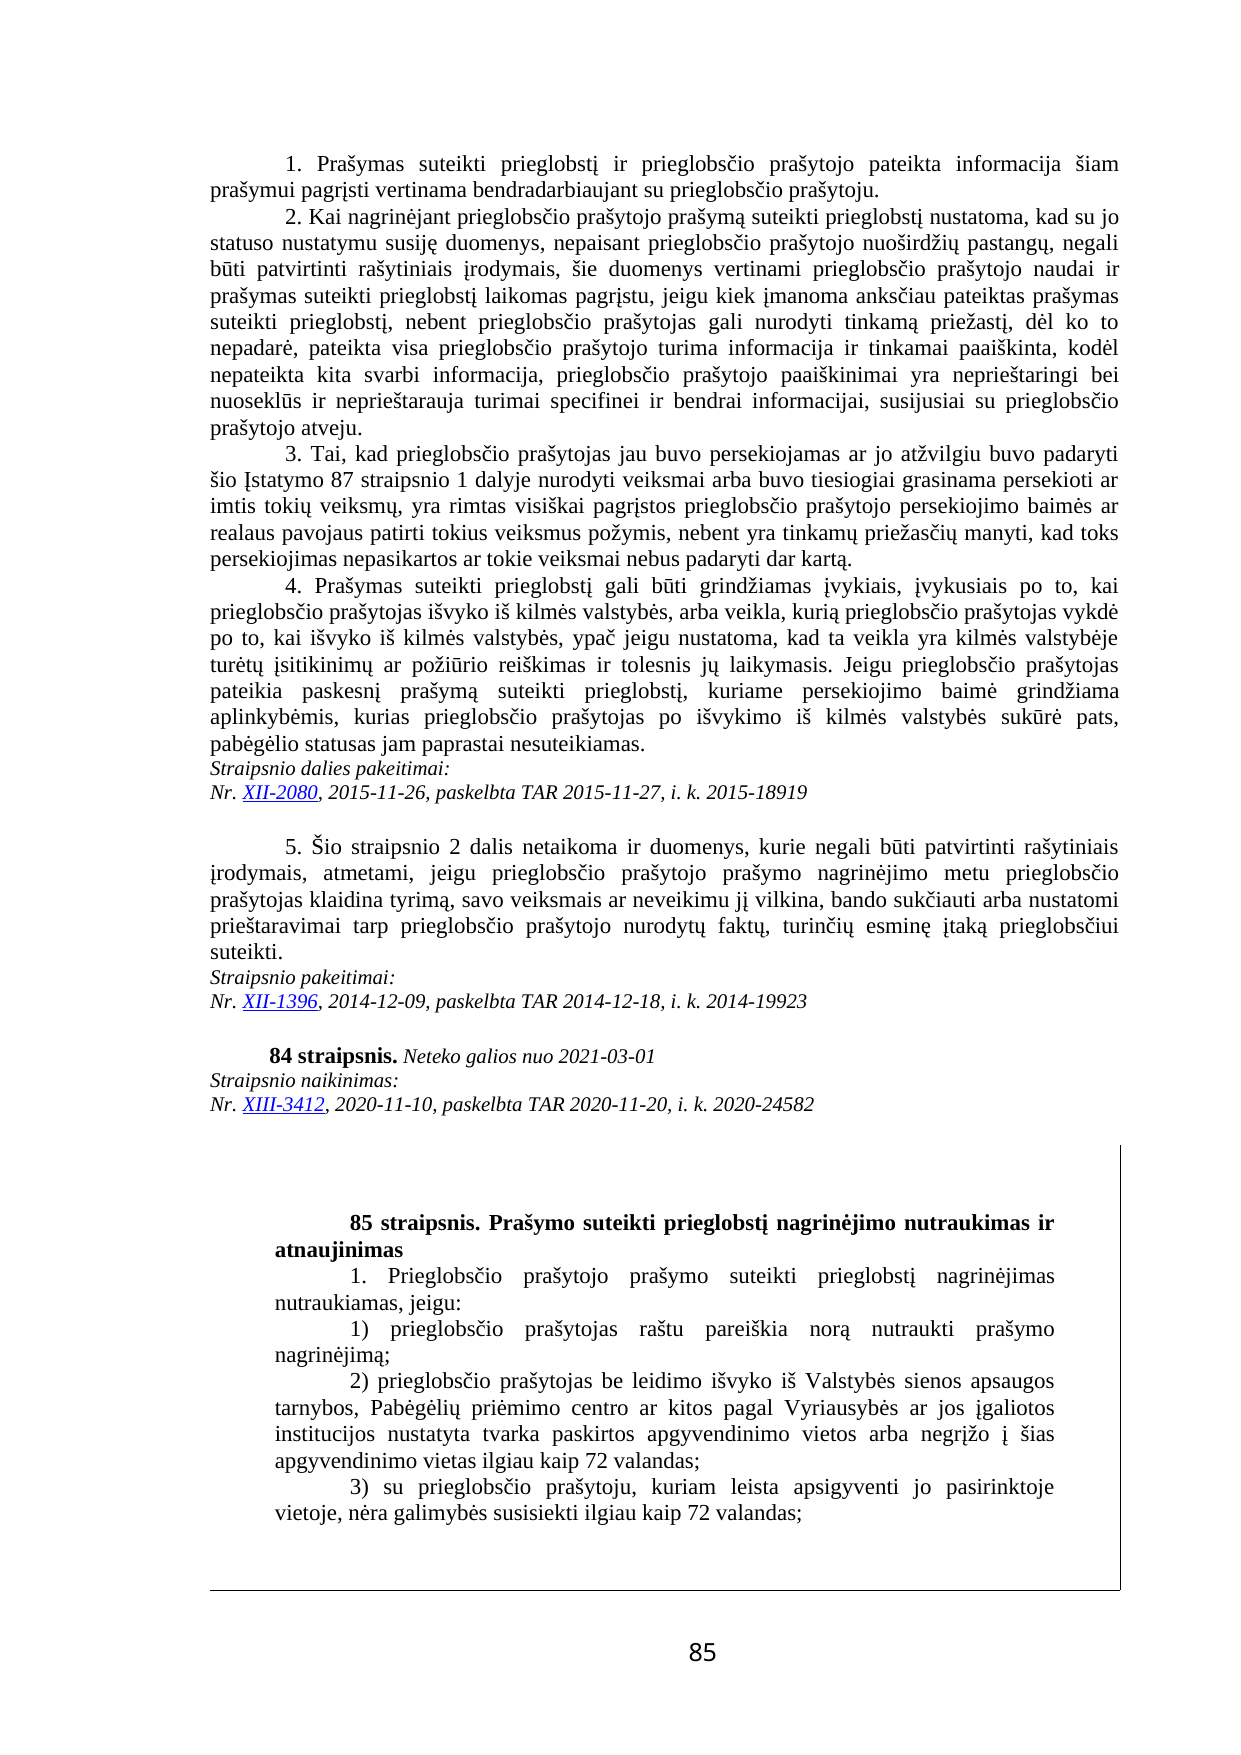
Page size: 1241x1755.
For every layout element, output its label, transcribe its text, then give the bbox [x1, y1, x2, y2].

text 1. Prieglobsčio prašytojo prašymo suteikti prieglobstį nagrinėjimas nutraukiamas, jeigu: [210, 1262, 1120, 1315]
text Straipsnio pakeitimai: [210, 965, 1120, 989]
text Nr. XII-2080, 2015-11-26, paskelbta TAR 2015-11-27, i. k. 2015-18919 [210, 780, 1120, 804]
text Nr. XII-1396, 2014-12-09, paskelbta TAR 2014-12-18, i. k. 2014-19923 [210, 989, 1120, 1013]
text 1) prieglobsčio prašytojas raštu pareiškia norą nutraukti prašymo nagrinėjimą; [210, 1315, 1120, 1368]
text 85 straipsnis. Prašymo suteikti prieglobstį nagrinėjimo nutraukimas ir atnaujinimas [210, 1145, 1120, 1262]
text 84 straipsnis. Neteko galios nuo 2021-03-01 [210, 1042, 1120, 1068]
text 2. Kai nagrinėjant prieglobsčio prašytojo prašymą suteikti prieglobstį nustatoma, kad su jo statuso nustatymu susiję duomenys, nepaisant prieglobsčio prašytojo nuoširdžių pastangų, negali būti patvirtinti rašytiniais įrodymais, šie duomenys vertinami prieglobsčio prašytojo naudai ir prašymas suteikti prieglobstį laikomas pagrįstu, jeigu kiek įmanoma anksčiau pateiktas prašymas suteikti prieglobstį, nebent prieglobsčio prašytojas gali nurodyti tinkamą priežastį, dėl ko to nepadarė, pateikta visa prieglobsčio prašytojo turima informacija ir tinkamai paaiškinta, kodėl nepateikta kita svarbi informacija, prieglobsčio prašytojo paaiškinimai yra neprieštaringi bei nuoseklūs ir neprieštarauja turimai specifinei ir bendrai informacijai, susijusiai su prieglobsčio prašytojo atveju. [210, 203, 1120, 440]
text Straipsnio dalies pakeitimai: [210, 756, 1120, 780]
text 3. Tai, kad prieglobsčio prašytojas jau buvo persekiojamas ar jo atžvilgiu buvo padaryti šio Įstatymo 87 straipsnio 1 dalyje nurodyti veiksmai arba buvo tiesiogiai grasinama persekioti ar imtis tokių veiksmų, yra rimtas visiškai pagrįstos prieglobsčio prašytojo persekiojimo baimės ar realaus pavojaus patirti tokius veiksmus požymis, nebent yra tinkamų priežasčių manyti, kad toks persekiojimas nepasikartos ar tokie veiksmai nebus padaryti dar kartą. [210, 440, 1120, 572]
text Straipsnio naikinimas: [210, 1068, 1120, 1092]
text 3) su prieglobsčio prašytoju, kuriam leista apsigyventi jo pasirinktoje vietoje, nėra galimybės susisiekti ilgiau kaip 72 valandas; [210, 1473, 1120, 1590]
text 5. Šio straipsnio 2 dalis netaikoma ir duomenys, kurie negali būti patvirtinti rašytiniais įrodymais, atmetami, jeigu prieglobsčio prašytojo prašymo nagrinėjimo metu prieglobsčio prašytojas klaidina tyrimą, savo veiksmais ar neveikimu jį vilkina, bando sukčiauti arba nustatomi prieštaravimai tarp prieglobsčio prašytojo nurodytų faktų, turinčių esminę įtaką prieglobsčiui suteikti. [210, 833, 1120, 965]
text Nr. XIII-3412, 2020-11-10, paskelbta TAR 2020-11-20, i. k. 2020-24582 [210, 1092, 1120, 1116]
text 1. Prašymas suteikti prieglobstį ir prieglobsčio prašytojo pateikta informacija šiam prašymui pagrįsti vertinama bendradarbiaujant su prieglobsčio prašytoju. [210, 150, 1120, 203]
text 4. Prašymas suteikti prieglobstį gali būti grindžiamas įvykiais, įvykusiais po to, kai prieglobsčio prašytojas išvyko iš kilmės valstybės, arba veikla, kurią prieglobsčio prašytojas vykdė po to, kai išvyko iš kilmės valstybės, ypač jeigu nustatoma, kad ta veikla yra kilmės valstybėje turėtų įsitikinimų ar požiūrio reiškimas ir tolesnis jų laikymasis. Jeigu prieglobsčio prašytojas pateikia paskesnį prašymą suteikti prieglobstį, kuriame persekiojimo baimė grindžiama aplinkybėmis, kurias prieglobsčio prašytojas po išvykimo iš kilmės valstybės sukūrė pats, pabėgėlio statusas jam paprastai nesuteikiamas. [210, 572, 1120, 756]
text 2) prieglobsčio prašytojas be leidimo išvyko iš Valstybės sienos apsaugos tarnybos, Pabėgėlių priėmimo centro ar kitos pagal Vyriausybės ar jos įgaliotos institucijos nustatyta tvarka paskirtos apgyvendinimo vietos arba negrįžo į šias apgyvendinimo vietas ilgiau kaip 72 valandas; [210, 1368, 1120, 1473]
